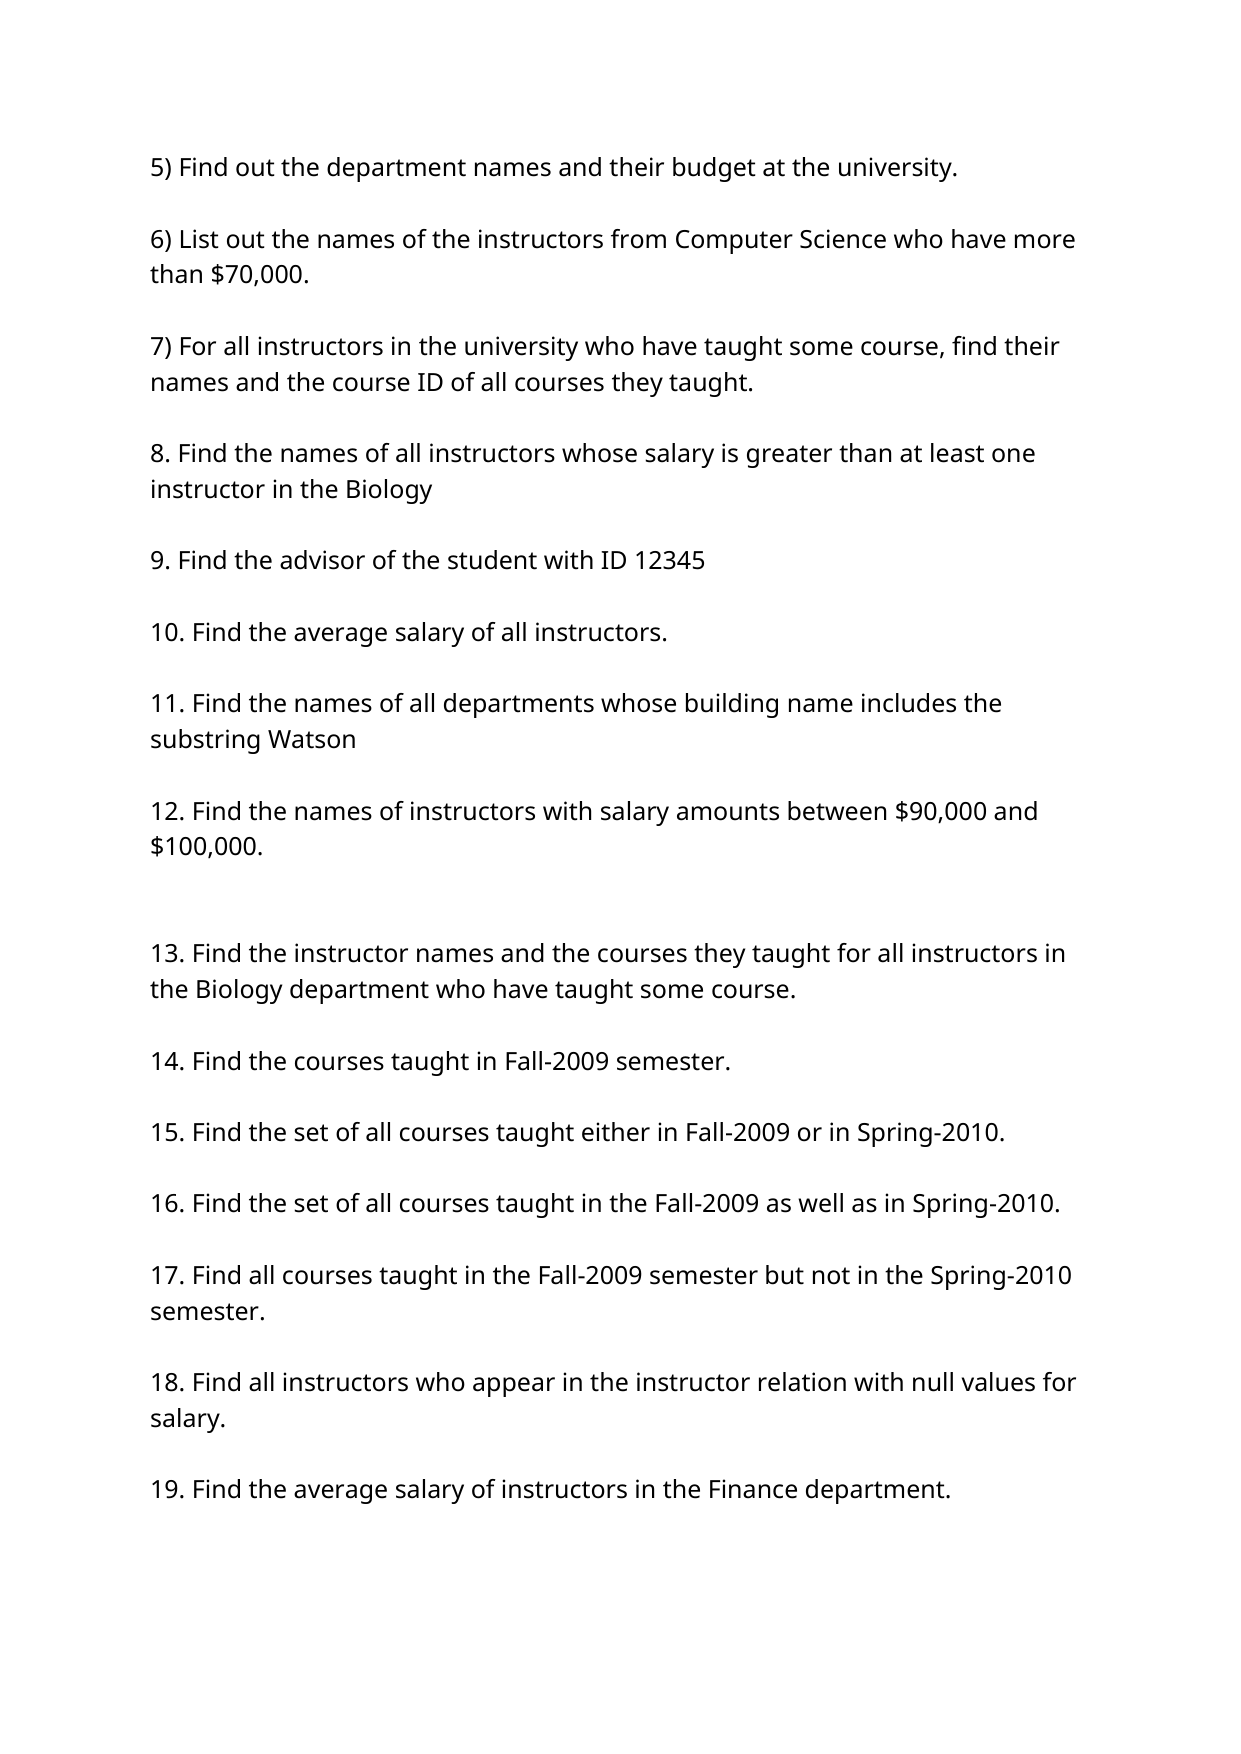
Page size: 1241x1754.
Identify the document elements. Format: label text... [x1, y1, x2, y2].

text 16. Find the set of all courses taught in the Fall-2009 as well as in Spring-2010. [150, 1186, 1091, 1220]
text 10. Find the average salary of all instructors. [150, 614, 1091, 648]
text 15. Find the set of all courses taught either in Fall-2009 or in Spring-2010. [150, 1115, 1091, 1149]
text 12. Find the names of instructors with salary amounts between $90,000 and $100,000. [150, 793, 1091, 863]
text 11. Find the names of all departments whose building name includes the substring Watson [150, 686, 1091, 756]
text 8. Find the names of all instructors whose salary is greater than at least one instructor in the Biology [150, 436, 1091, 506]
text 7) For all instructors in the university who have taught some course, find their names and the course ID of all courses they taught. [150, 329, 1091, 398]
text 17. Find all courses taught in the Fall-2009 semester but not in the Spring-2010 semester. [150, 1258, 1091, 1327]
text 19. Find the average salary of instructors in the Finance department. [150, 1472, 1091, 1506]
text 13. Find the instructor names and the courses they taught for all instructors in the Biology department who have taught some course. [150, 936, 1091, 1006]
text 9. Find the advisor of the student with ID 12345 [150, 543, 1091, 577]
text 5) Find out the department names and their budget at the university. [150, 150, 1091, 184]
text 14. Find the courses taught in Fall-2009 semester. [150, 1043, 1091, 1077]
text 18. Find all instructors who appear in the instructor relation with null values for salary. [150, 1365, 1091, 1434]
text 6) List out the names of the instructors from Computer Science who have more than $70,000. [150, 221, 1091, 291]
